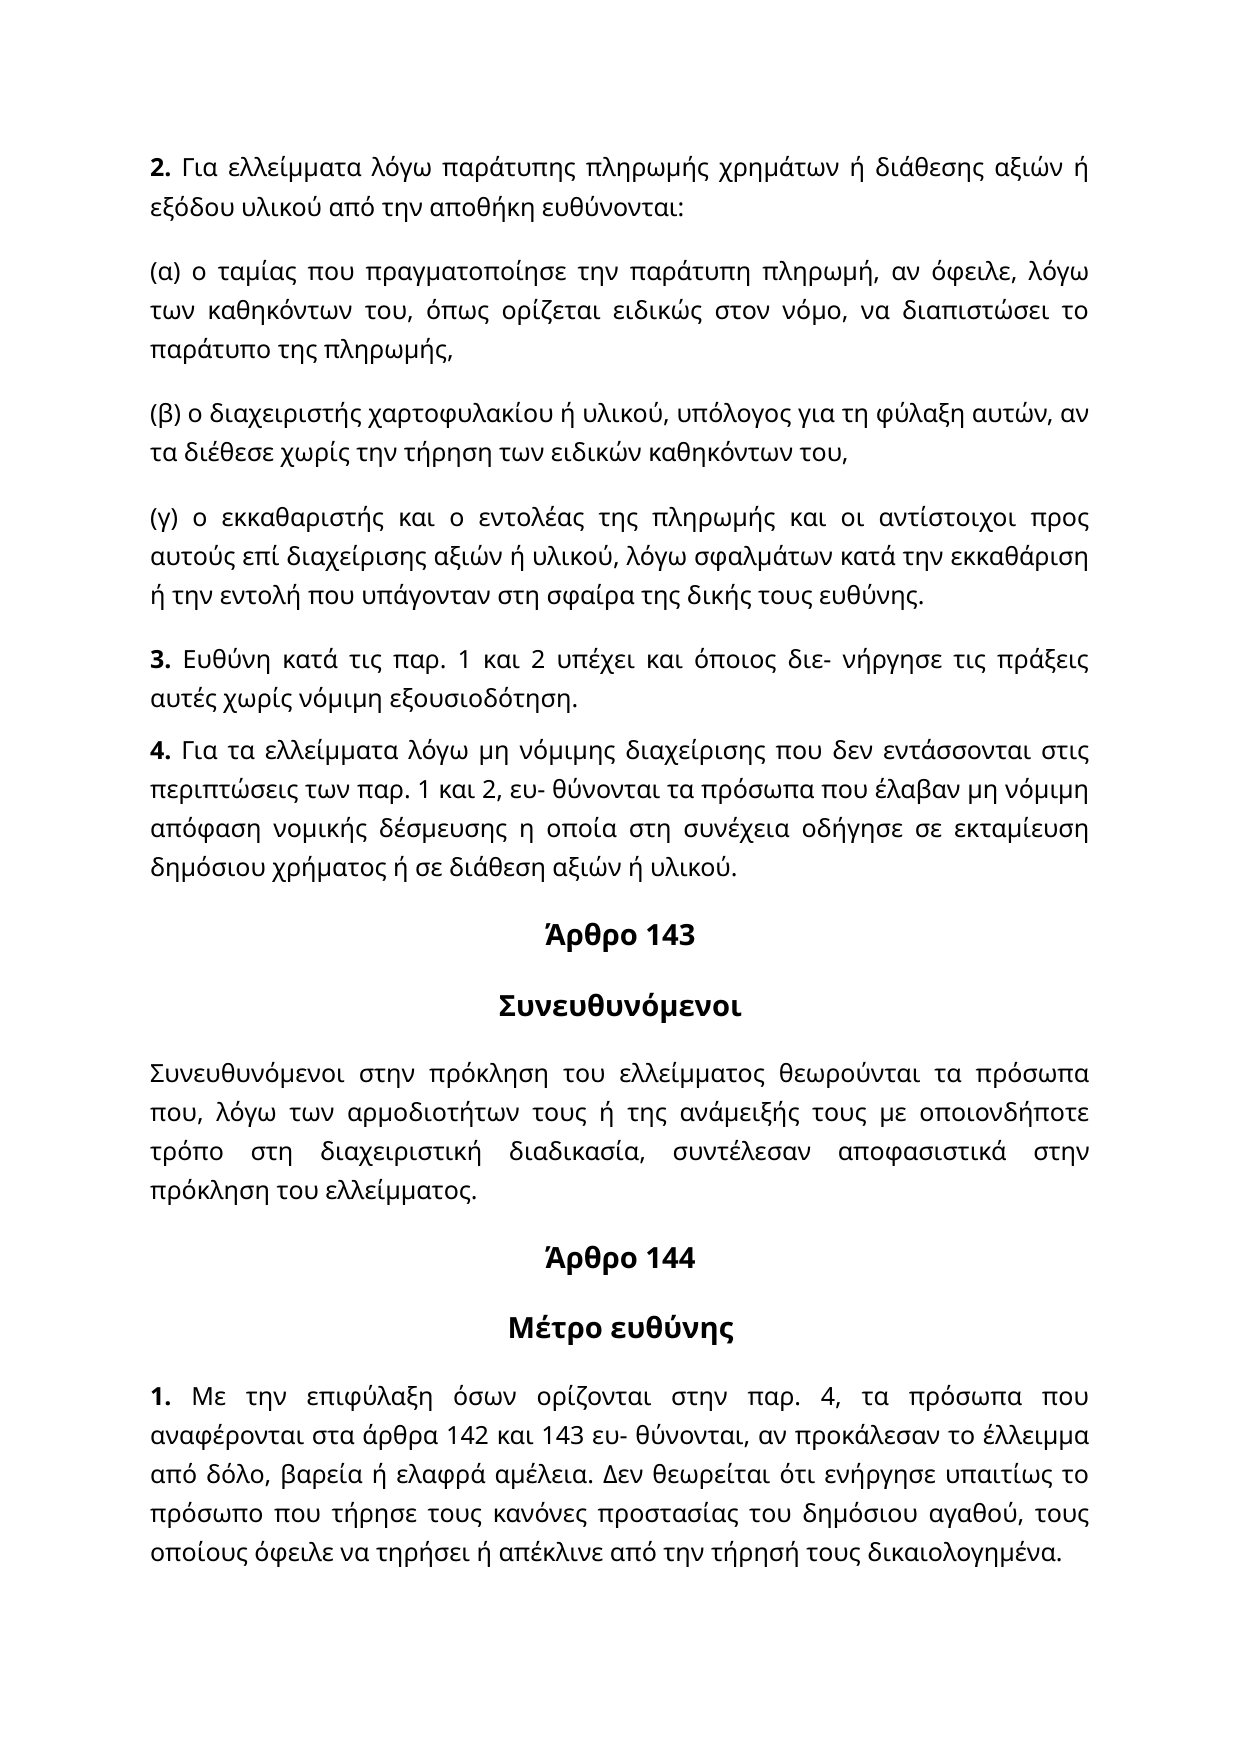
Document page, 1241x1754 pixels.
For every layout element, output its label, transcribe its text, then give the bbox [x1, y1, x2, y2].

text (β) ο διαχειριστής χαρτοφυλακίου ή υλικού, υπόλογος για τη φύλαξη αυτών, αν τα διέθεσε χωρίς την τήρηση των ειδικών καθηκόντων του, [150, 396, 1090, 469]
text (γ) ο εκκαθαριστής και ο εντολέας της πληρωμής και οι αντίστοιχοι προς αυτούς επί διαχείρισης αξιών ή υλικού, λόγω σφαλμάτων κατά την εκκαθάριση ή την εντολή που υπάγονταν στη σφαίρα της δικής τους ευθύνης. [150, 499, 1090, 612]
text 3. Ευθύνη κατά τις παρ. 1 και 2 υπέχει και όποιος διε- νήργησε τις πράξεις αυτές χωρίς νόμιμη εξουσιοδότηση. [150, 642, 1090, 715]
text 1. Με την επιφύλαξη όσων ορίζονται στην παρ. 4, τα πρόσωπα που αναφέρονται στα άρθρα 142 και 143 ευ- θύνονται, αν προκάλεσαν το έλλειμμα από δόλο, βαρεία ή ελαφρά αμέλεια. Δεν θεωρείται ότι ενήργησε υπαιτίως το πρόσωπο που τήρησε τους κανόνες προστασίας του δημόσιου αγαθού, τους οποίους όφειλε να τηρήσει ή απέκλινε από την τήρησή τους δικαιολογημένα. [150, 1378, 1090, 1569]
subtitle Άρθρο 144 [150, 1237, 1090, 1277]
text Συνευθυνόμενοι στην πρόκληση του ελλείμματος θεωρούνται τα πρόσωπα που, λόγω των αρμοδιοτήτων τους ή της ανάμειξής τους με οποιονδήποτε τρόπο στη διαχειριστική διαδικασία, συντέλεσαν αποφασιστικά στην πρόκληση του ελλείμματος. [150, 1055, 1090, 1207]
text 4. Για τα ελλείμματα λόγω μη νόμιμης διαχείρισης που δεν εντάσσονται στις περιπτώσεις των παρ. 1 και 2, ευ- θύνονται τα πρόσωπα που έλαβαν μη νόμιμη απόφαση νομικής δέσμευσης η οποία στη συνέχεια οδήγησε σε εκταμίευση δημόσιου χρήματος ή σε διάθεση αξιών ή υλικού. [150, 732, 1090, 884]
text (α) ο ταμίας που πραγματοποίησε την παράτυπη πληρωμή, αν όφειλε, λόγω των καθηκόντων του, όπως ορίζεται ειδικώς στον νόμο, να διαπιστώσει το παράτυπο της πληρωμής, [150, 253, 1090, 366]
subtitle Άρθρο 143 [150, 914, 1090, 954]
subtitle Μέτρο ευθύνης [150, 1308, 1090, 1347]
subtitle Συνευθυνόμενοι [150, 985, 1090, 1024]
text 2. Για ελλείμματα λόγω παράτυπης πληρωμής χρημάτων ή διάθεσης αξιών ή εξόδου υλικού από την αποθήκη ευθύνονται: [150, 150, 1090, 223]
